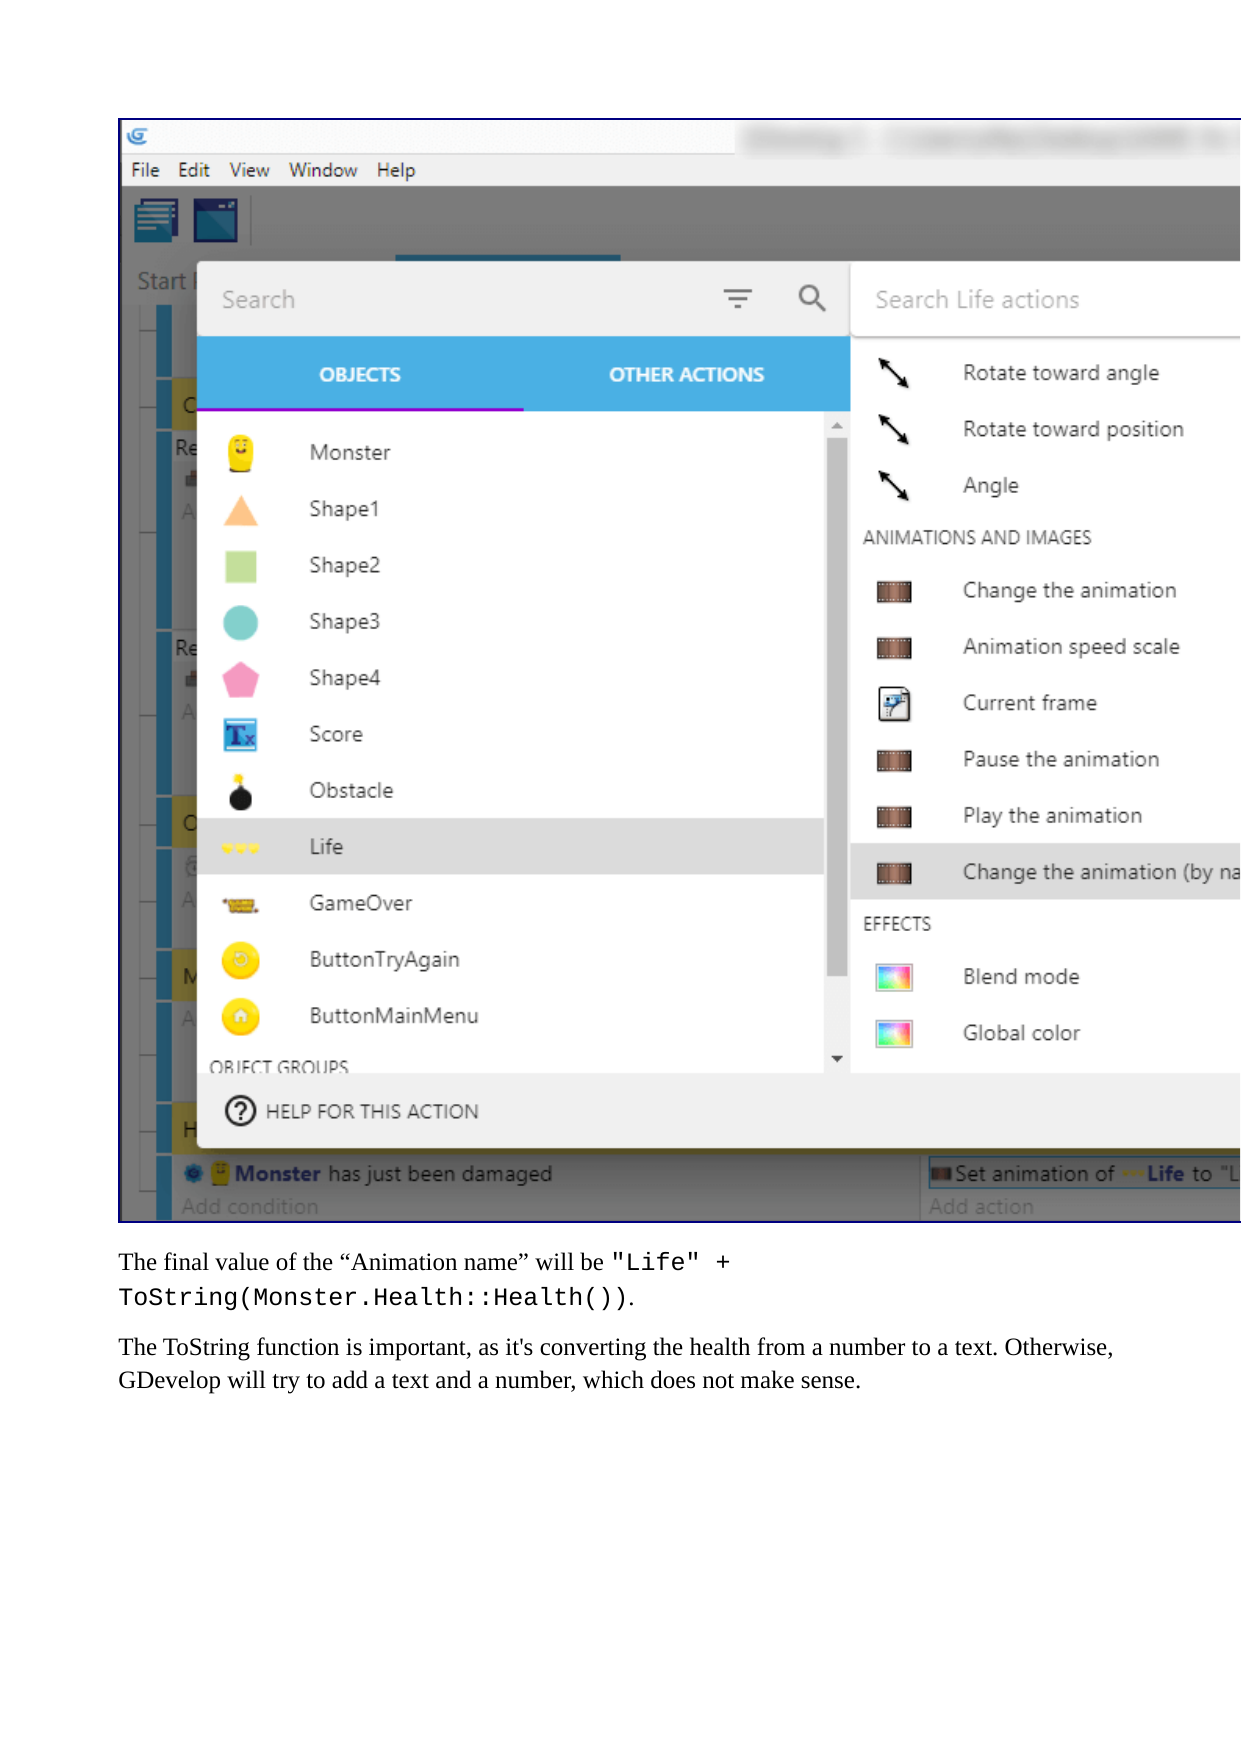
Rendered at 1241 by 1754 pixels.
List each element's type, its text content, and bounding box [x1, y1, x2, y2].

picture [120, 120, 1241, 1221]
text The final value of the “Animation name” will be "Life" + ToString(Monster.Health::Health()). [118, 1247, 1122, 1313]
text The ToString function is important, as it's converting the health from a number to a text. Otherwise, GDevelop will try to add a text and a number, which does not make sense. [118, 1332, 1122, 1394]
